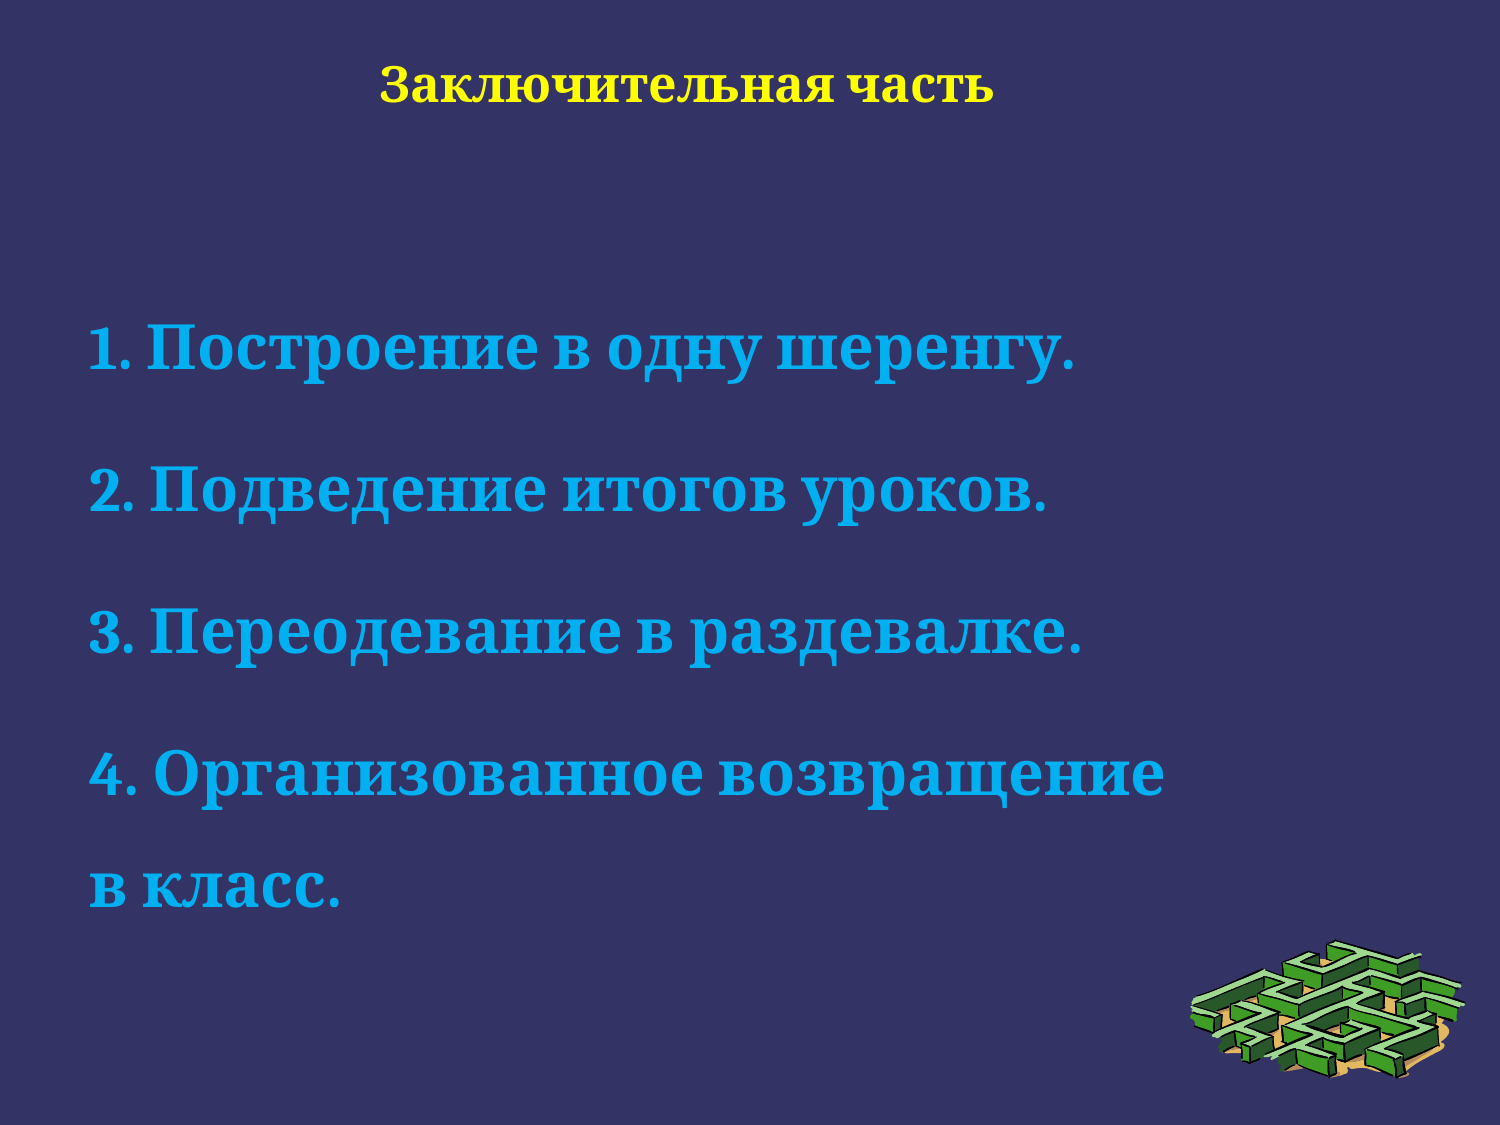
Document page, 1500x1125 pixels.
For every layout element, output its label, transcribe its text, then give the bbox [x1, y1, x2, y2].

list 1. Построение в одну шеренгу. 2. Подведение итогов уроков. 3. Переодевание в раздевалке. 4. Организованное возвращение в класс. [75, 262, 1412, 1005]
title Заключительная часть [75, 45, 1300, 233]
